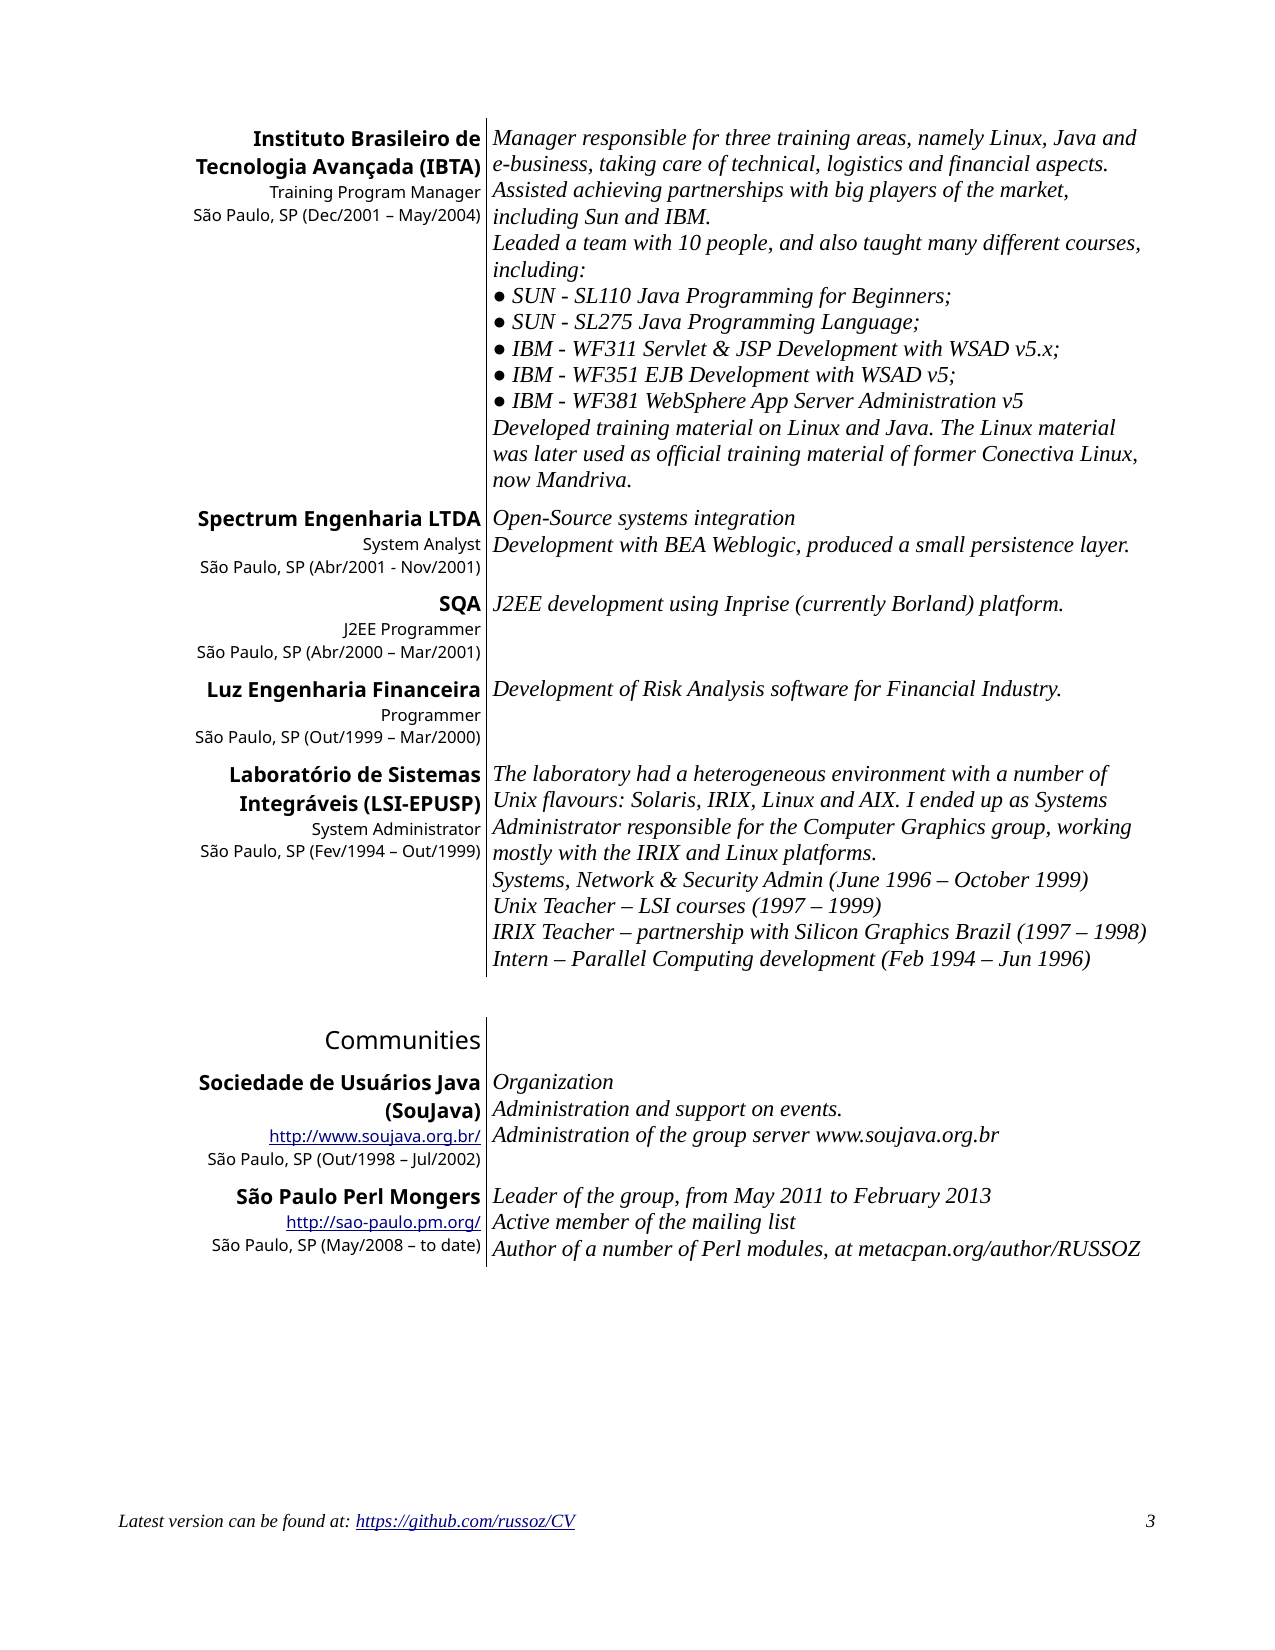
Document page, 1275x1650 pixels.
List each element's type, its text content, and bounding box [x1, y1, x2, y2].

table_cell Instituto Brasileiro de Tecnologia Avançada (IBTA) Training Program Manager São Paulo, SP (Dec/2001 – May/2004) [118, 118, 486, 498]
table_cell Communities [118, 1017, 486, 1062]
table_cell São Paulo Perl Mongers http://sao-paulo.pm.org/ São Paulo, SP (May/2008 – to date) [118, 1176, 486, 1267]
table_cell Luz Engenharia Financeira Programmer São Paulo, SP (Out/1999 – Mar/2000) [118, 669, 486, 754]
table_cell [486, 1267, 1157, 1307]
table_cell J2EE development using Inprise (currently Borland) platform. [487, 584, 1157, 669]
table_cell [118, 1267, 486, 1307]
table_cell Spectrum Engenharia LTDA System Analyst São Paulo, SP (Abr/2001 - Nov/2001) [118, 499, 486, 584]
table_cell [486, 977, 1157, 1017]
table_cell [487, 1017, 1157, 1062]
table_cell Manager responsible for three training areas, namely Linux, Java and e-business, taking care of technical, logistics and financial aspects. Assisted achieving partnerships with big players of the market, including Sun and IBM. Leaded a team with 10 people, and also taught many different courses, including: ● SUN - SL110 Java Programming for Beginners; ● SUN - SL275 Java Programming Language; ● IBM - WF311 Servlet & JSP Development with WSAD v5.x; ● IBM - WF351 EJB Development with WSAD v5; ● IBM - WF381 WebSphere App Server Administration v5 Developed training material on Linux and Java. The Linux material was later used as official training material of former Conectiva Linux, now Mandriva. [487, 118, 1157, 498]
table_cell Leader of the group, from May 2011 to February 2013 Active member of the mailing list Author of a number of Perl modules, at metacpan.org/author/RUSSOZ [487, 1176, 1157, 1267]
table_cell SQA J2EE Programmer São Paulo, SP (Abr/2000 – Mar/2001) [118, 584, 486, 669]
table_cell [118, 977, 486, 1017]
table_cell Open-Source systems integration Development with BEA Weblogic, produced a small persistence layer. [487, 499, 1157, 584]
table_cell Organization Administration and support on events. Administration of the group server www.soujava.org.br [487, 1063, 1157, 1176]
table_cell Laboratório de Sistemas Integráveis (LSI-EPUSP) System Administrator São Paulo, SP (Fev/1994 – Out/1999) [118, 755, 486, 977]
table_cell The laboratory had a heterogeneous environment with a number of Unix flavours: Solaris, IRIX, Linux and AIX. I ended up as Systems Administrator responsible for the Computer Graphics group, working mostly with the IRIX and Linux platforms. Systems, Network & Security Admin (June 1996 – October 1999) Unix Teacher – LSI courses (1997 – 1999) IRIX Teacher – partnership with Silicon Graphics Brazil (1997 – 1998) Intern – Parallel Computing development (Feb 1994 – Jun 1996) [487, 755, 1157, 977]
table_cell Development of Risk Analysis software for Financial Industry. [487, 669, 1157, 754]
table_cell Sociedade de Usuários Java (SouJava) http://www.soujava.org.br/ São Paulo, SP (Out/1998 – Jul/2002) [118, 1063, 486, 1176]
